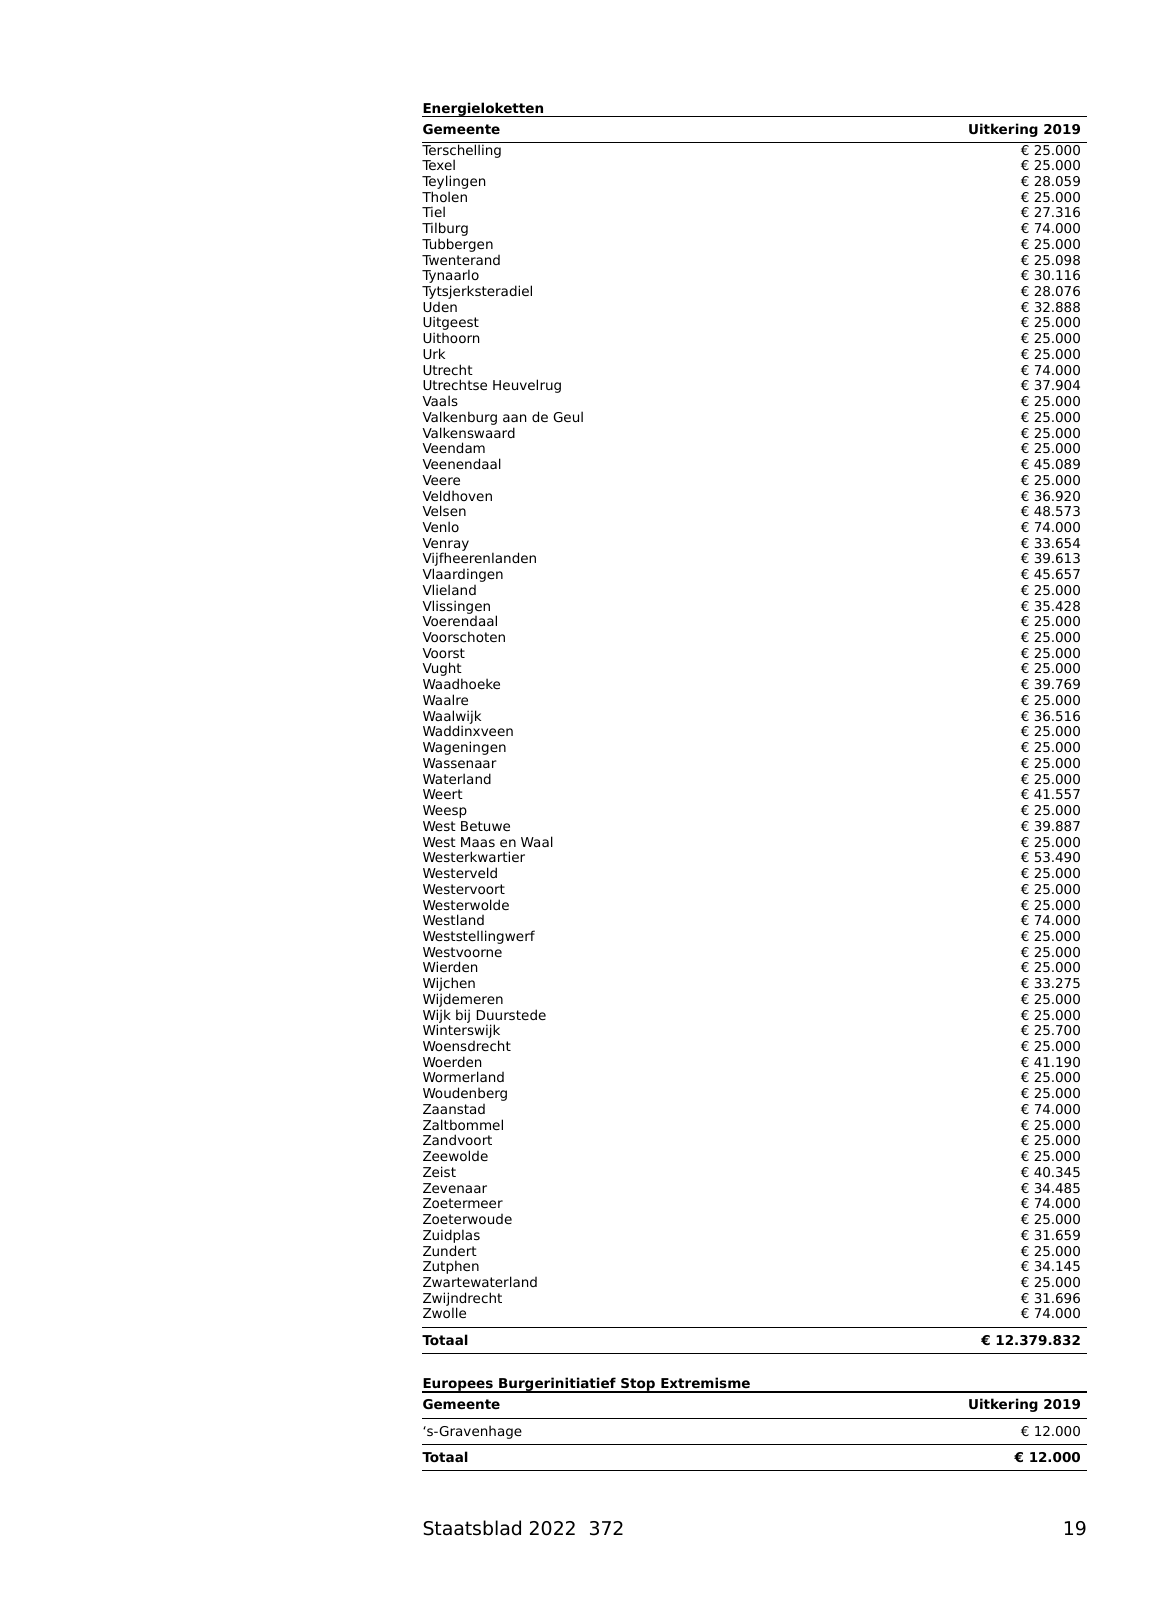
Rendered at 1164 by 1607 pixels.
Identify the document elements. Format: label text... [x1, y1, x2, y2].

table_cell Westerwolde [422, 897, 831, 913]
table_cell € 25.000 [831, 158, 1087, 174]
table_cell Weesp [422, 803, 831, 819]
table_cell € 25.000 [831, 190, 1087, 205]
table_cell € 45.089 [831, 457, 1087, 473]
table_cell Westland [422, 913, 831, 929]
table_cell € 25.000 [831, 882, 1087, 897]
table_cell Venlo [422, 520, 831, 536]
table_cell € 25.000 [831, 410, 1087, 425]
table_cell € 25.000 [831, 945, 1087, 960]
table_cell Valkenswaard [422, 425, 831, 441]
table_cell Waadhoeke [422, 677, 831, 693]
table_cell € 74.000 [831, 363, 1087, 378]
table_cell Voorst [422, 646, 831, 661]
table_cell € 36.920 [831, 488, 1087, 504]
table_cell € 25.000 [831, 693, 1087, 708]
table_cell € 27.316 [831, 205, 1087, 221]
table_cell € 25.000 [831, 866, 1087, 882]
table_cell € 25.000 [831, 614, 1087, 630]
table_cell Winterswijk [422, 1023, 831, 1039]
table_cell Urk [422, 347, 831, 362]
table_cell € 25.000 [831, 331, 1087, 347]
table_cell € 25.098 [831, 253, 1087, 268]
table_cell Vlieland [422, 583, 831, 598]
table_cell Wassenaar [422, 756, 831, 771]
table_cell € 25.000 [831, 740, 1087, 756]
table_cell Uitkering 2019 [754, 1393, 1087, 1418]
table_cell Zaltbommel [422, 1118, 831, 1133]
table_cell Wijchen [422, 976, 831, 992]
table_cell Woerden [422, 1055, 831, 1070]
table_cell € 33.654 [831, 536, 1087, 551]
table_cell € 25.000 [831, 1133, 1087, 1149]
table_cell € 31.696 [831, 1291, 1087, 1306]
table_cell € 25.000 [831, 1070, 1087, 1086]
table_cell € 74.000 [831, 520, 1087, 536]
table_cell € 35.428 [831, 599, 1087, 614]
table_cell Tiel [422, 205, 831, 221]
table_cell € 25.000 [831, 897, 1087, 913]
table_cell Veendam [422, 441, 831, 457]
table_cell Zaanstad [422, 1102, 831, 1117]
table_cell Zevenaar [422, 1180, 831, 1196]
table_cell Valkenburg aan de Geul [422, 410, 831, 425]
table_cell € 25.000 [831, 441, 1087, 457]
table_cell Voorschoten [422, 630, 831, 646]
table_cell € 25.000 [831, 756, 1087, 771]
table_cell € 25.000 [831, 1275, 1087, 1291]
table_cell Utrechtse Heuvelrug [422, 378, 831, 394]
table_cell Westervoort [422, 882, 831, 897]
table_cell € 40.345 [831, 1165, 1087, 1180]
table_cell Woensdrecht [422, 1039, 831, 1054]
table_cell Vught [422, 661, 831, 677]
table_cell Zoetermeer [422, 1196, 831, 1212]
table_cell € 25.000 [831, 803, 1087, 819]
table_cell € 36.516 [831, 709, 1087, 724]
table_cell Veenendaal [422, 457, 831, 473]
table_cell € 39.769 [831, 677, 1087, 693]
table_cell € 25.000 [831, 834, 1087, 850]
table_cell Velsen [422, 504, 831, 520]
table_cell Tholen [422, 190, 831, 205]
table_cell € 25.000 [831, 473, 1087, 488]
table_cell € 28.059 [831, 174, 1087, 189]
table_cell € 74.000 [831, 1306, 1087, 1327]
table_cell Vijfheerenlanden [422, 551, 831, 567]
table_cell Wierden [422, 960, 831, 976]
table_cell West Maas en Waal [422, 834, 831, 850]
table_cell € 25.000 [831, 630, 1087, 646]
table_cell Westvoorne [422, 945, 831, 960]
table_cell € 74.000 [831, 913, 1087, 929]
table_cell € 25.000 [831, 394, 1087, 410]
table_cell Zandvoort [422, 1133, 831, 1149]
table_cell Uitkering 2019 [831, 117, 1087, 142]
table_cell € 74.000 [831, 1102, 1087, 1117]
table_cell Totaal [422, 1445, 754, 1470]
table_cell Utrecht [422, 363, 831, 378]
table_cell Wijdemeren [422, 992, 831, 1007]
table_cell Zwartewaterland [422, 1275, 831, 1291]
table_cell Tytsjerksteradiel [422, 284, 831, 299]
table_cell € 53.490 [831, 850, 1087, 866]
table_cell Uithoorn [422, 331, 831, 347]
table_cell Gemeente [422, 117, 831, 142]
table_cell € 45.657 [831, 567, 1087, 583]
table_cell Wijk bij Duurstede [422, 1008, 831, 1023]
table_cell Texel [422, 158, 831, 174]
table_cell € 37.904 [831, 378, 1087, 394]
table_cell Waalwijk [422, 709, 831, 724]
table_cell Zeist [422, 1165, 831, 1180]
table_cell Westerkwartier [422, 850, 831, 866]
table_cell Tubbergen [422, 237, 831, 252]
table_cell Weststellingwerf [422, 929, 831, 944]
table_cell € 25.000 [831, 724, 1087, 740]
table_cell Wormerland [422, 1070, 831, 1086]
table_cell Twenterand [422, 253, 831, 268]
table_cell Zeewolde [422, 1149, 831, 1165]
table_header Energieloketten [422, 100, 1087, 116]
table_cell Teylingen [422, 174, 831, 189]
table_cell € 25.000 [831, 315, 1087, 331]
table_cell Terschelling [422, 143, 831, 158]
table_cell € 25.000 [831, 929, 1087, 944]
table_cell Waddinxveen [422, 724, 831, 740]
table_cell € 39.887 [831, 819, 1087, 834]
table_cell Zwolle [422, 1306, 831, 1327]
table_cell € 25.000 [831, 347, 1087, 362]
table_cell € 39.613 [831, 551, 1087, 567]
table_cell € 25.000 [831, 1039, 1087, 1054]
table_cell Zuidplas [422, 1228, 831, 1243]
table_cell € 12.000 [754, 1445, 1087, 1470]
table_cell Zoeterwoude [422, 1212, 831, 1228]
table_cell Waalre [422, 693, 831, 708]
table_cell Wageningen [422, 740, 831, 756]
table_cell € 25.000 [831, 771, 1087, 787]
table_cell € 74.000 [831, 1196, 1087, 1212]
table_cell Westerveld [422, 866, 831, 882]
table_cell Uitgeest [422, 315, 831, 331]
table_cell € 25.000 [831, 425, 1087, 441]
table_cell Gemeente [422, 1393, 754, 1418]
table_cell € 25.000 [831, 960, 1087, 976]
table_cell € 28.076 [831, 284, 1087, 299]
table_cell € 32.888 [831, 300, 1087, 315]
table_cell € 25.000 [831, 237, 1087, 252]
table_cell € 25.000 [831, 143, 1087, 158]
table_cell Voerendaal [422, 614, 831, 630]
table_cell Woudenberg [422, 1086, 831, 1102]
table_cell € 12.379.832 [831, 1328, 1087, 1353]
table_cell € 25.000 [831, 583, 1087, 598]
table_cell € 48.573 [831, 504, 1087, 520]
table_cell € 31.659 [831, 1228, 1087, 1243]
table_cell Tilburg [422, 221, 831, 237]
table_cell Weert [422, 787, 831, 803]
table_cell Uden [422, 300, 831, 315]
table_cell € 12.000 [754, 1419, 1087, 1444]
table_cell € 25.000 [831, 646, 1087, 661]
table_cell € 25.000 [831, 1212, 1087, 1228]
table_cell Veldhoven [422, 488, 831, 504]
table_cell Vlaardingen [422, 567, 831, 583]
table_cell Venray [422, 536, 831, 551]
table_header Europees Burgerinitiatief Stop Extremisme [422, 1376, 1087, 1391]
table_cell Veere [422, 473, 831, 488]
table_cell Zundert [422, 1243, 831, 1259]
table_cell € 25.000 [831, 1118, 1087, 1133]
table_cell € 34.145 [831, 1259, 1087, 1275]
table_cell € 34.485 [831, 1180, 1087, 1196]
table_cell Zwijndrecht [422, 1291, 831, 1306]
table_cell € 25.000 [831, 1008, 1087, 1023]
table_cell West Betuwe [422, 819, 831, 834]
table_cell € 25.000 [831, 1086, 1087, 1102]
table_cell € 41.557 [831, 787, 1087, 803]
table_cell € 74.000 [831, 221, 1087, 237]
table_cell Tynaarlo [422, 268, 831, 284]
table_cell Vlissingen [422, 599, 831, 614]
table_cell Zutphen [422, 1259, 831, 1275]
table_cell € 30.116 [831, 268, 1087, 284]
table_cell ‘s-Gravenhage [422, 1419, 754, 1444]
table_cell € 25.000 [831, 1149, 1087, 1165]
table_cell € 25.000 [831, 661, 1087, 677]
table_cell Waterland [422, 771, 831, 787]
table_cell € 41.190 [831, 1055, 1087, 1070]
table_cell € 25.000 [831, 992, 1087, 1007]
table_cell € 33.275 [831, 976, 1087, 992]
table_cell Vaals [422, 394, 831, 410]
table_cell € 25.700 [831, 1023, 1087, 1039]
table_cell € 25.000 [831, 1243, 1087, 1259]
table_cell Totaal [422, 1328, 831, 1353]
